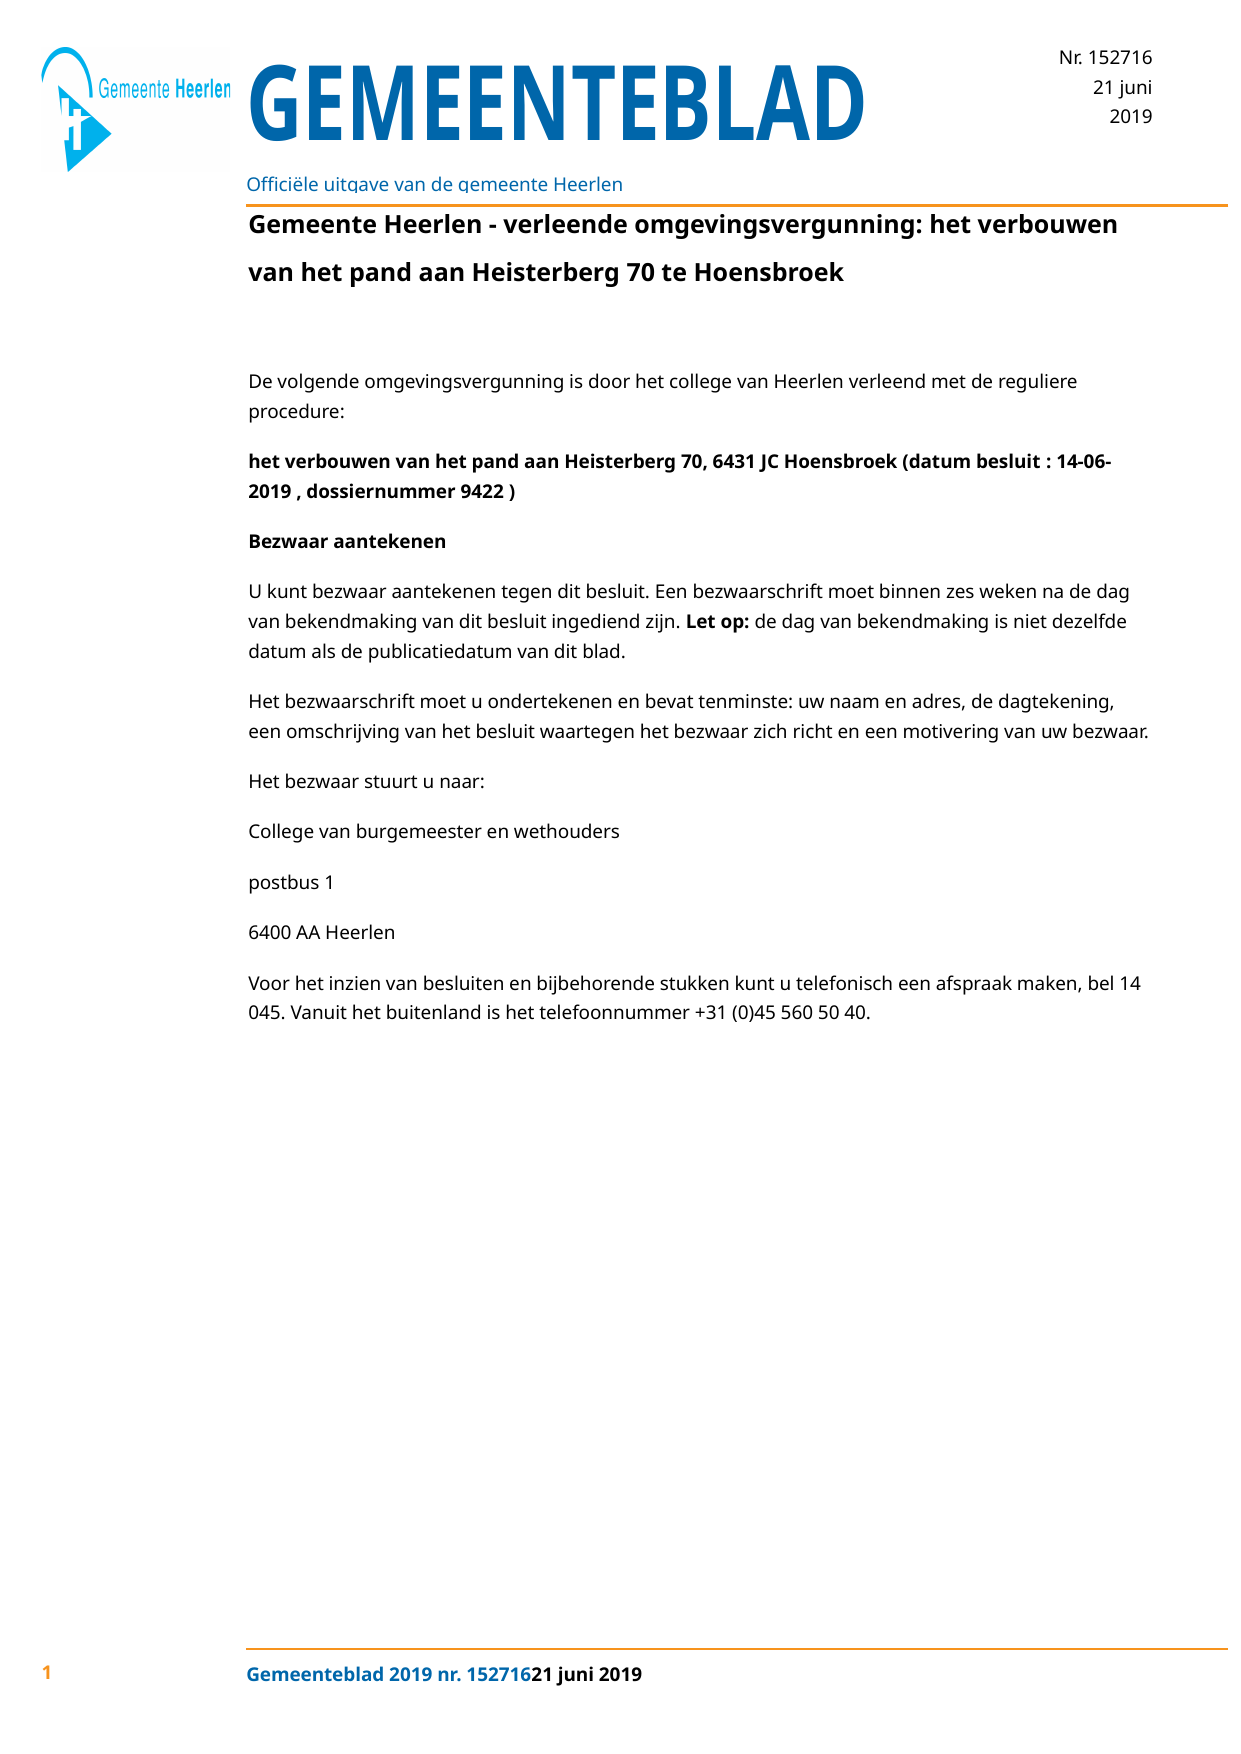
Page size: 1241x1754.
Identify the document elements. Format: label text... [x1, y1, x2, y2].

text De volgende omgevingsvergunning is door het college van Heerlen verleend met de reguliere procedure: [248, 368, 1152, 424]
picture [41, 47, 231, 172]
text College van burgemeester en wethouders [248, 819, 1152, 844]
text Gemeente Heerlen - verleende omgevingsvergunning: het verbouwen van het pand aan Heisterberg 70 te Hoensbroek [248, 207, 1152, 288]
text Het bezwaar stuurt u naar: [248, 768, 1152, 794]
text U kunt bezwaar aantekenen tegen dit besluit. Een bezwaarschrift moet binnen zes weken na de dag van bekendmaking van dit besluit ingediend zijn. Let op: de dag van bekendmaking is niet dezelfde datum als de publicatiedatum van dit blad. [248, 579, 1152, 664]
text het verbouwen van het pand aan Heisterberg 70, 6431 JC Hoensbroek (datum besluit : 14-06-2019 , dossiernummer 9422 ) [248, 448, 1152, 504]
picture [41, 47, 58, 70]
text Bezwaar aantekenen [248, 528, 1152, 554]
text 6400 AA Heerlen [248, 919, 1152, 945]
text Voor het inzien van besluiten en bijbehorende stukken kunt u telefonisch een afspraak maken, bel 14 045. Vanuit het buitenland is het telefoonnummer +31 (0)45 560 50 40. [248, 970, 1152, 1025]
text postbus 1 [248, 869, 1152, 895]
text Het bezwaarschrift moet u ondertekenen en bevat tenminste: uw naam en adres, de dagtekening, een omschrijving van het besluit waartegen het bezwaar zich richt en een motivering van uw bezwaar. [248, 688, 1152, 744]
